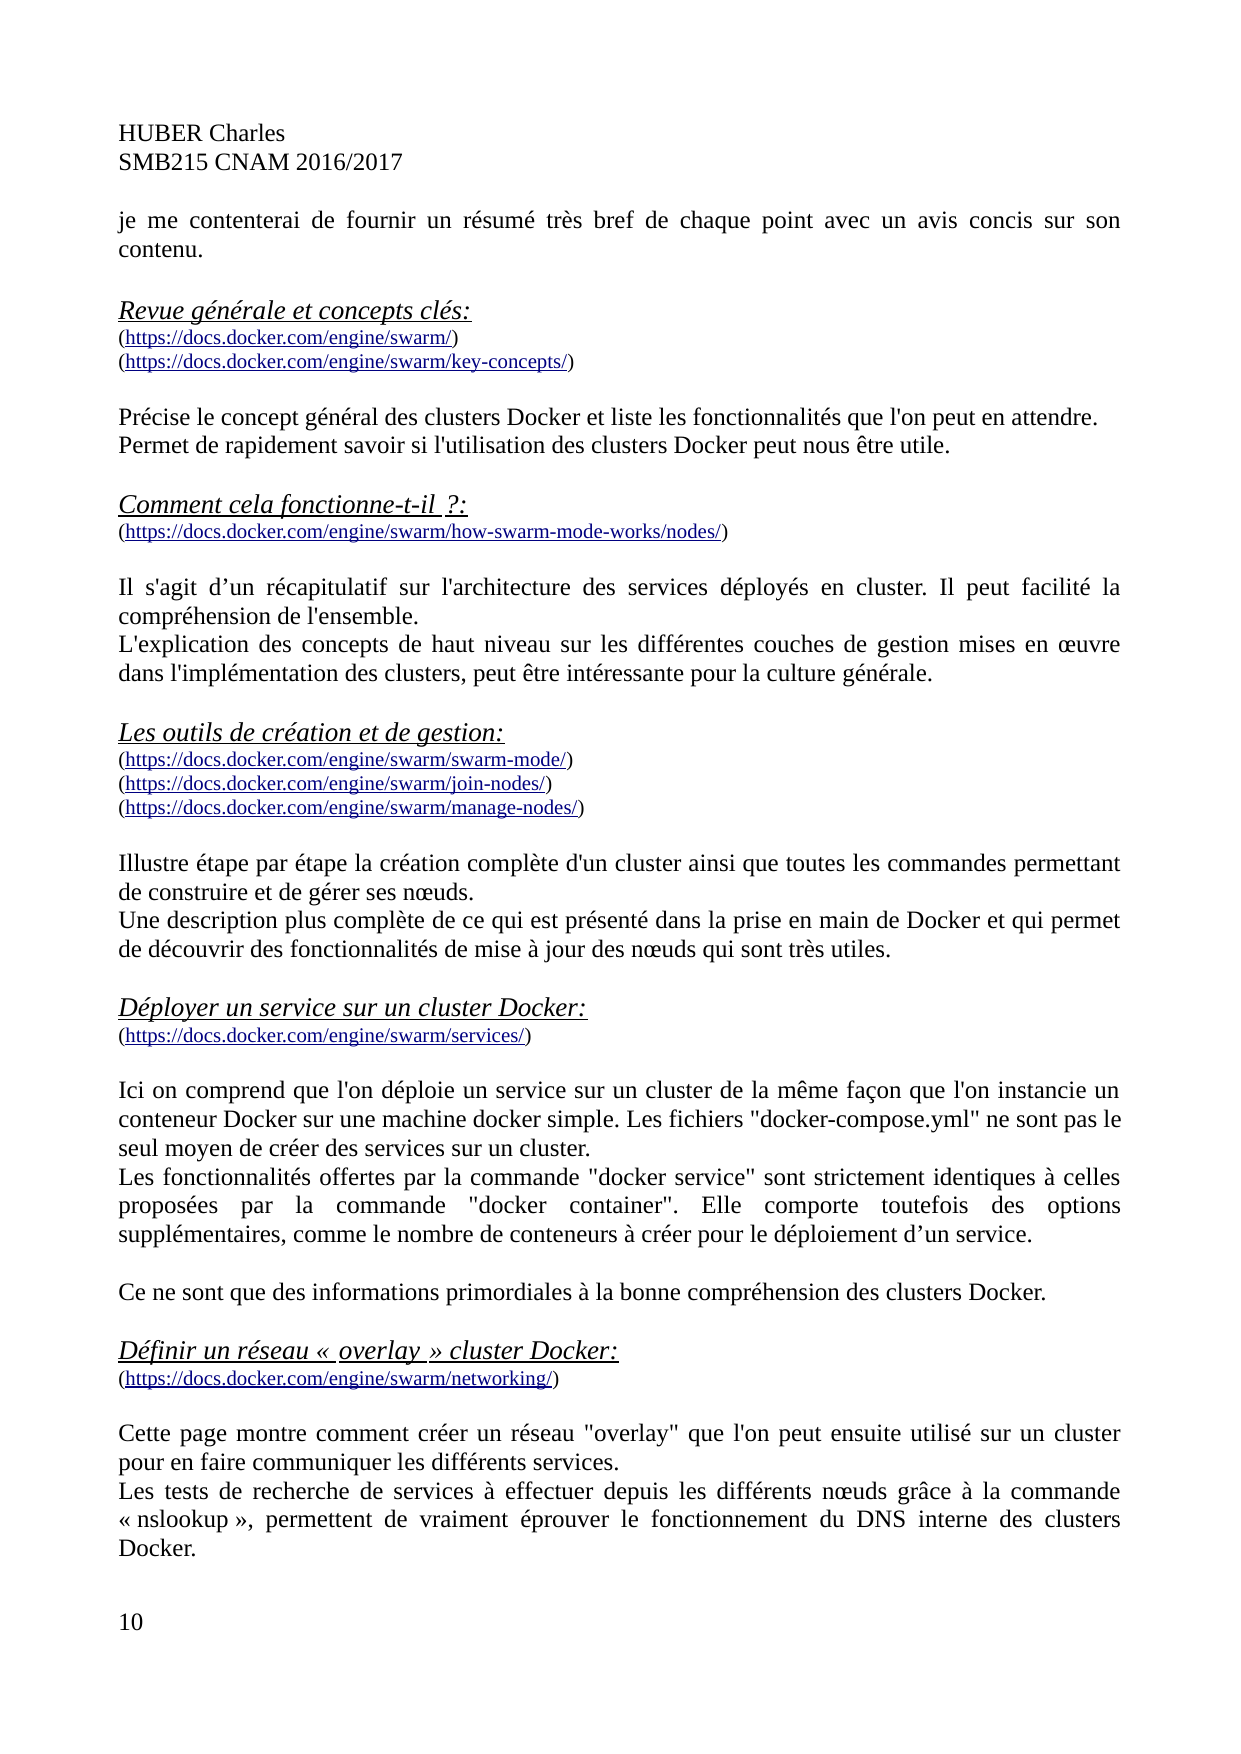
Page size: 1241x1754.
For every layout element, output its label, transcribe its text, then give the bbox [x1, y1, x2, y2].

text Il s'agit d’un récapitulatif sur l'architecture des services déployés en cluster. Il peut facilité la compréhension de l'ensemble. [118, 572, 1122, 629]
text Permet de rapidement savoir si l'utilisation des clusters Docker peut nous être utile. [118, 431, 1122, 459]
text Déployer un service sur un cluster Docker: [118, 992, 1122, 1023]
text (https://docs.docker.com/engine/swarm/services/) [118, 1023, 1122, 1047]
text Ici on comprend que l'on déploie un service sur un cluster de la même façon que l'on instancie un conteneur Docker sur une machine docker simple. Les fichiers "docker-compose.yml" ne sont pas le seul moyen de créer des services sur un cluster. [118, 1076, 1122, 1162]
text (https://docs.docker.com/engine/swarm/key-concepts/) [118, 349, 1122, 373]
text L'explication des concepts de haut niveau sur les différentes couches de gestion mises en œuvre dans l'implémentation des clusters, peut être intéressante pour la culture générale. [118, 629, 1122, 687]
text Précise le concept général des clusters Docker et liste les fonctionnalités que l'on peut en attendre. [118, 402, 1122, 431]
text Définir un réseau « overlay » cluster Docker: [118, 1334, 1122, 1365]
text Comment cela fonctionne-t-il ?: [118, 488, 1122, 519]
text Les outils de création et de gestion: [118, 716, 1122, 747]
text (https://docs.docker.com/engine/swarm/join-nodes/) [118, 771, 1122, 795]
text (https://docs.docker.com/engine/swarm/swarm-mode/) [118, 747, 1122, 771]
text Ce ne sont que des informations primordiales à la bonne compréhension des clusters Docker. [118, 1277, 1122, 1306]
text Une description plus complète de ce qui est présenté dans la prise en main de Docker et qui permet de découvrir des fonctionnalités de mise à jour des nœuds qui sont très utiles. [118, 905, 1122, 963]
text Les fonctionnalités offertes par la commande "docker service" sont strictement identiques à celles proposées par la commande "docker container". Elle comporte toutefois des options supplémentaires, comme le nombre de conteneurs à créer pour le déploiement d’un service. [118, 1162, 1122, 1248]
text (https://docs.docker.com/engine/swarm/manage-nodes/) [118, 795, 1122, 819]
text Cette page montre comment créer un réseau "overlay" que l'on peut ensuite utilisé sur un cluster pour en faire communiquer les différents services. [118, 1418, 1122, 1476]
text Illustre étape par étape la création complète d'un cluster ainsi que toutes les commandes permettant de construire et de gérer ses nœuds. [118, 848, 1122, 905]
text je me contenterai de fournir un résumé très bref de chaque point avec un avis concis sur son contenu. [118, 205, 1122, 263]
text (https://docs.docker.com/engine/swarm/) [118, 325, 1122, 349]
text Revue générale et concepts clés: [118, 294, 1122, 325]
text (https://docs.docker.com/engine/swarm/how-swarm-mode-works/nodes/) [118, 519, 1122, 543]
text Les tests de recherche de services à effectuer depuis les différents nœuds grâce à la commande « nslookup », permettent de vraiment éprouver le fonctionnement du DNS interne des clusters Docker. [118, 1476, 1122, 1562]
text (https://docs.docker.com/engine/swarm/networking/) [118, 1365, 1122, 1389]
